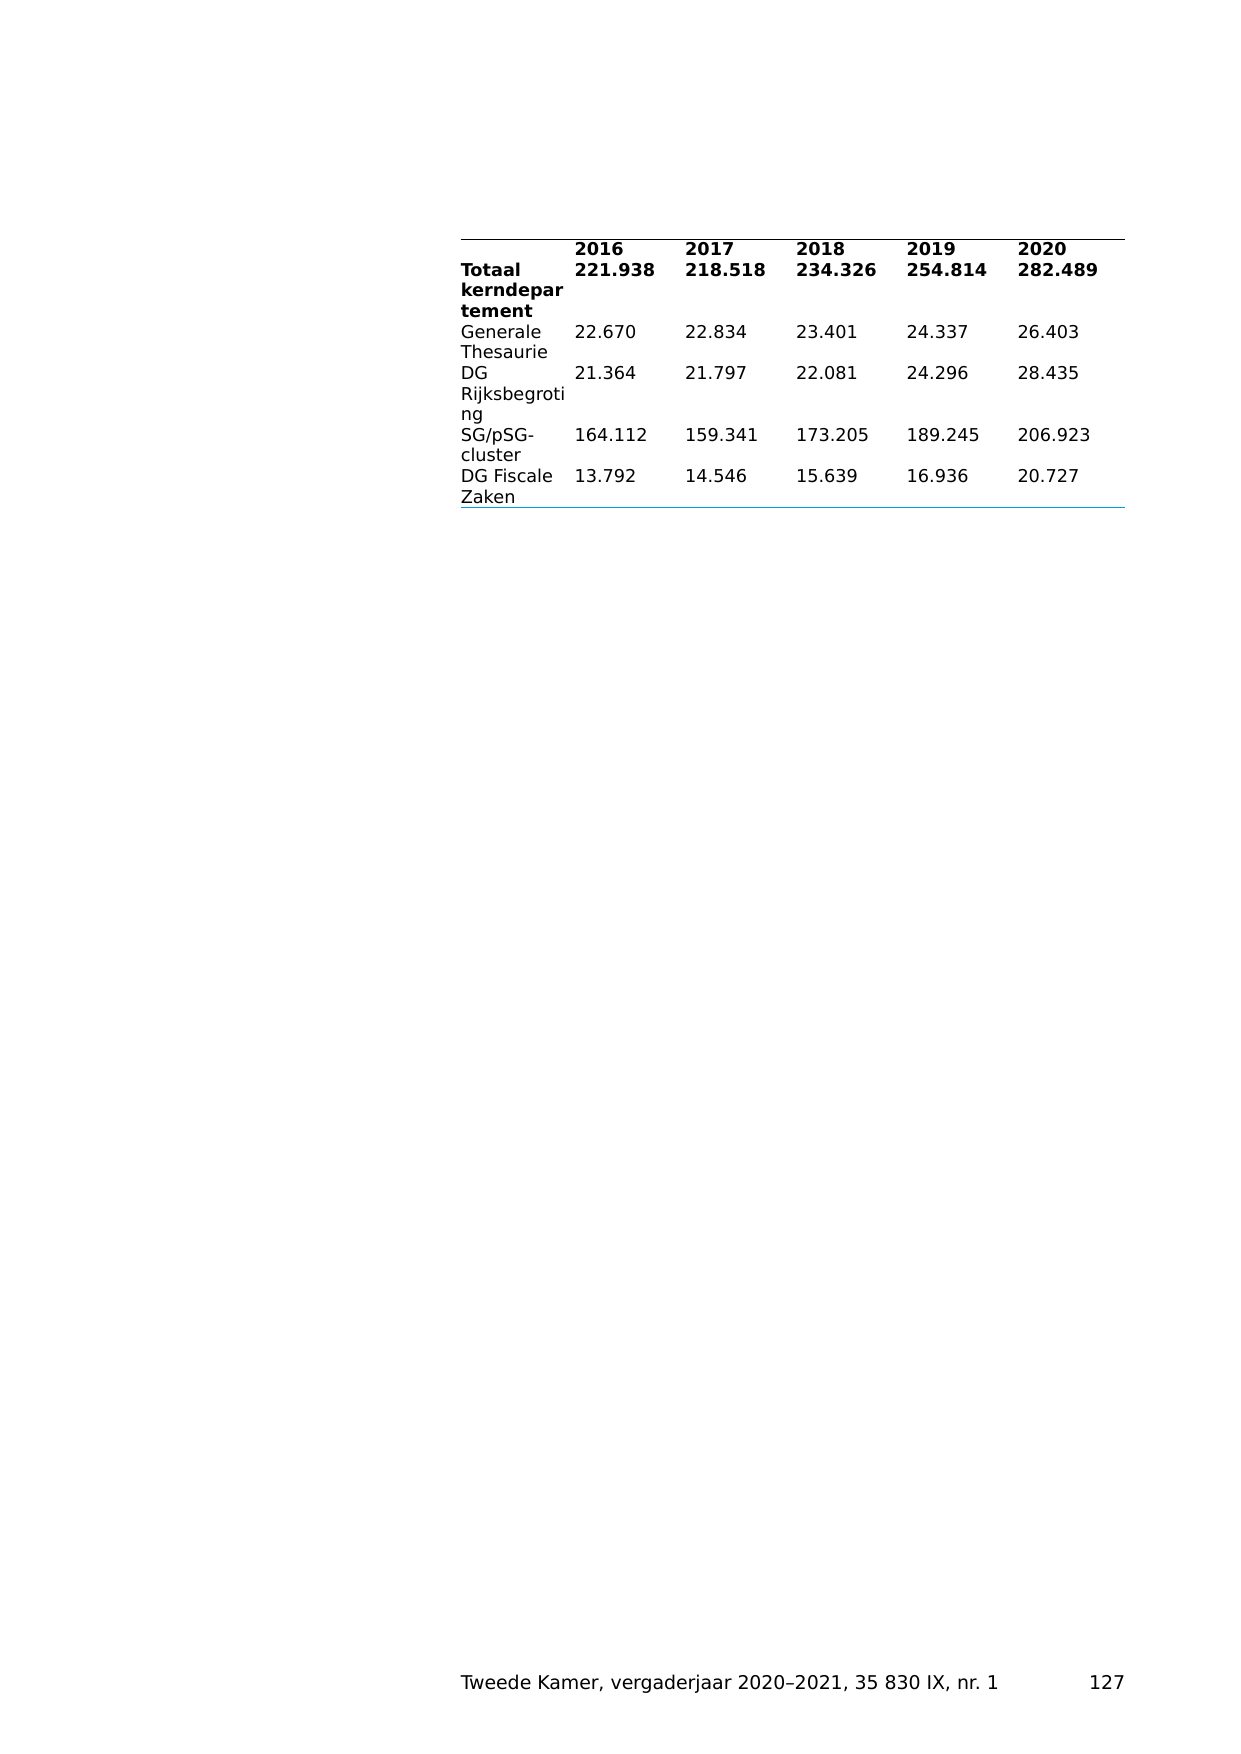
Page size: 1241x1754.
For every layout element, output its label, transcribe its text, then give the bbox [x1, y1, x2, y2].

table_cell 14.546 [682, 466, 793, 507]
table_cell 23.401 [793, 322, 903, 363]
table_cell 2019 [904, 240, 1014, 260]
table_cell DG Rijksbegroting [461, 363, 571, 425]
table_cell 20.727 [1014, 466, 1125, 507]
table_cell 173.205 [793, 425, 903, 466]
table_cell Totaal kerndepartement [461, 260, 571, 322]
table_cell 16.936 [904, 466, 1014, 507]
table_cell 22.081 [793, 363, 903, 425]
table_cell 282.489 [1014, 260, 1125, 322]
table_cell 22.670 [571, 322, 682, 363]
table_cell 164.112 [571, 425, 682, 466]
table_cell 2020 [1014, 240, 1125, 260]
table_cell 254.814 [904, 260, 1014, 322]
table_cell 159.341 [682, 425, 793, 466]
table_cell 218.518 [682, 260, 793, 322]
table_cell 2016 [571, 240, 682, 260]
table_cell 221.938 [571, 260, 682, 322]
table_cell 2017 [682, 240, 793, 260]
table_cell 206.923 [1014, 425, 1125, 466]
table_header Tabel 49 Apparaatsuitgaven kerndepartement per DG (bedragen x € 1.000) [461, 191, 1125, 239]
table_cell 26.403 [1014, 322, 1125, 363]
table_cell 13.792 [571, 466, 682, 507]
table_cell 234.326 [793, 260, 903, 322]
table_cell 24.337 [904, 322, 1014, 363]
table_cell [461, 240, 571, 260]
table_cell 21.364 [571, 363, 682, 425]
table_cell 15.639 [793, 466, 903, 507]
table_cell 21.797 [682, 363, 793, 425]
table_cell 2018 [793, 240, 903, 260]
table_cell SG/pSG-cluster [461, 425, 571, 466]
table_cell 28.435 [1014, 363, 1125, 425]
table_cell 22.834 [682, 322, 793, 363]
table_cell DG Fiscale Zaken [461, 466, 571, 507]
table_cell 189.245 [904, 425, 1014, 466]
table_cell Generale Thesaurie [461, 322, 571, 363]
table_cell 24.296 [904, 363, 1014, 425]
